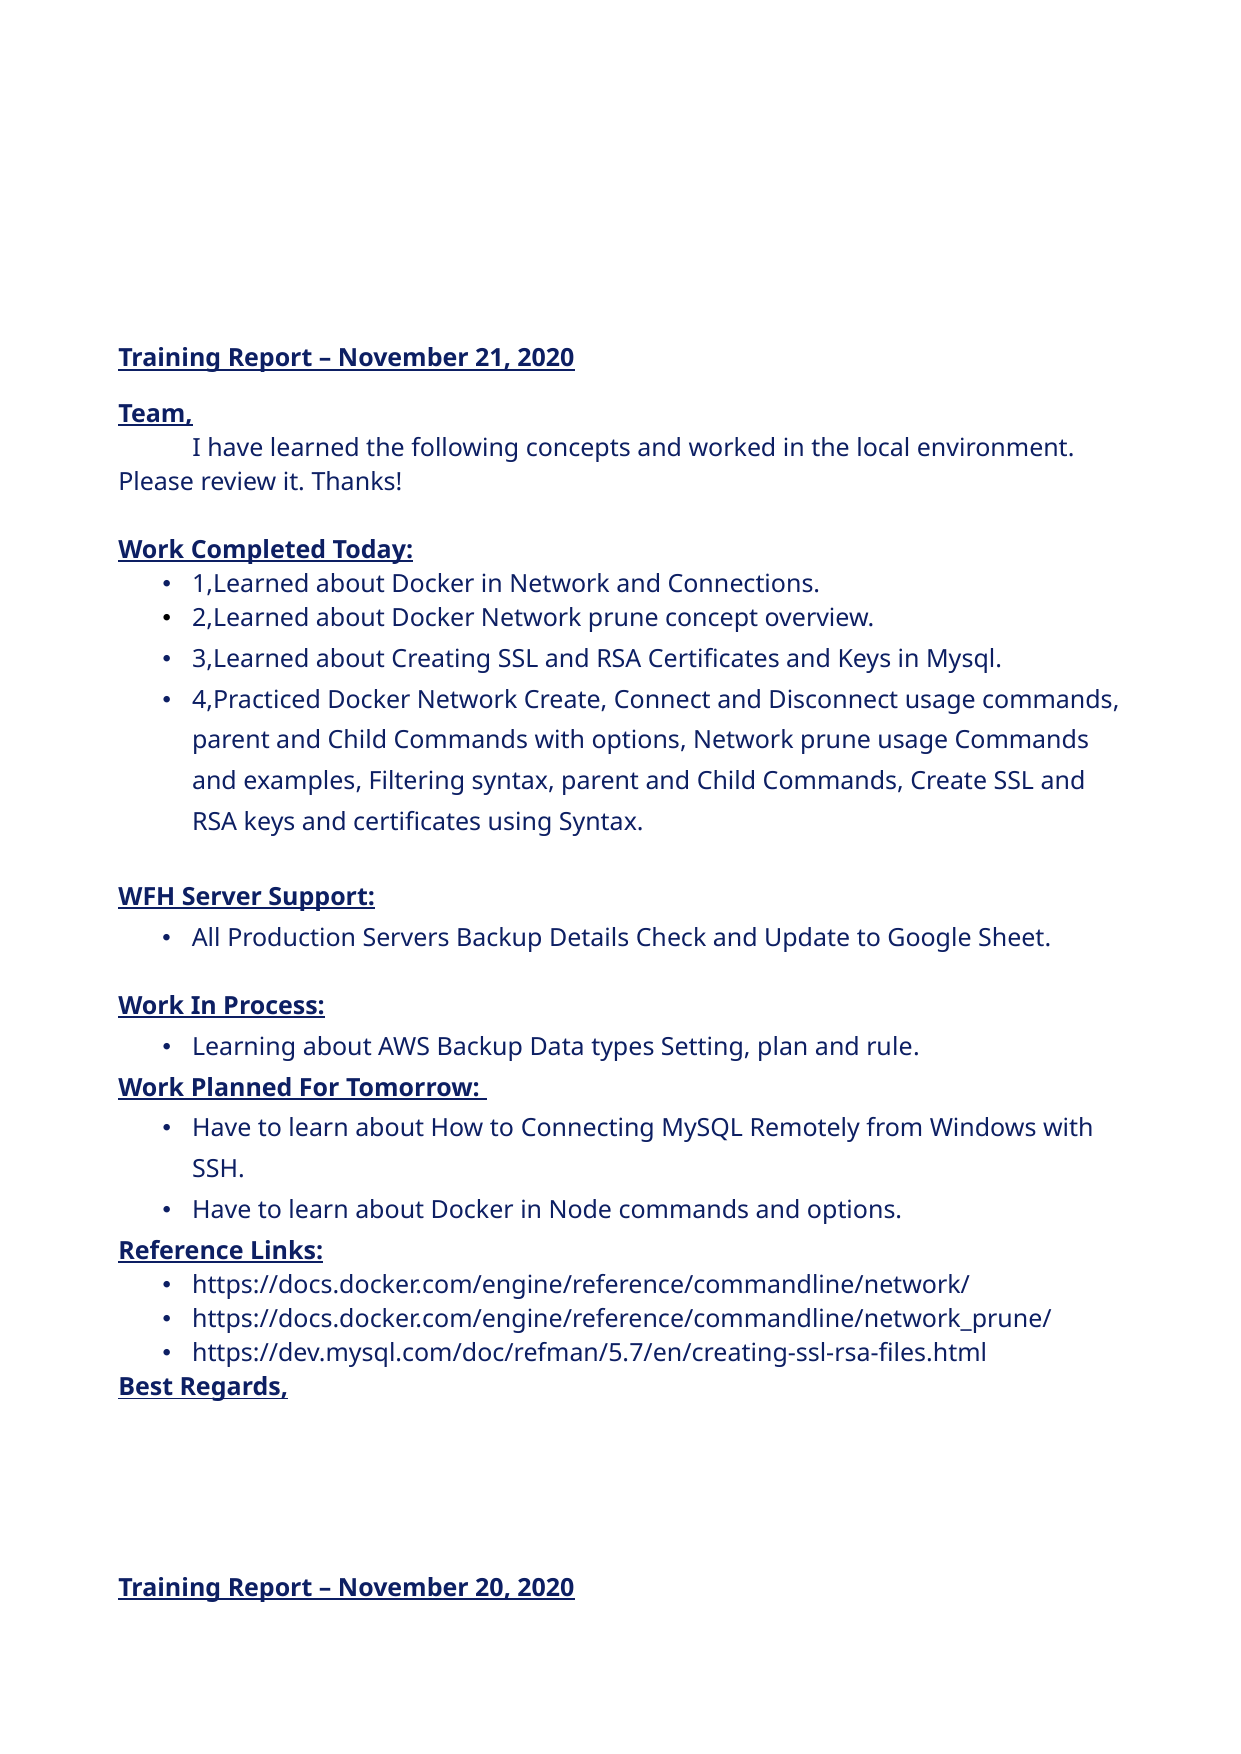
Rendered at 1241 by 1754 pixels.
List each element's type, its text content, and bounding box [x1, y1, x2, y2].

text Team, [118, 395, 1122, 429]
text Training Report – November 21, 2020 [118, 340, 1122, 374]
list https://docs.docker.com/engine/reference/commandline/network_prune/ [162, 1301, 1122, 1335]
list https://dev.mysql.com/doc/refman/5.7/en/creating-ssl-rsa-files.html [162, 1335, 1122, 1369]
list 4,Practiced Docker Network Create, Connect and Disconnect usage commands, parent and Child Commands with options, Network prune usage Commands and examples, Filtering syntax, parent and Child Commands, Create SSL and RSA keys and certificates using Syntax. [162, 681, 1122, 838]
subtitle All Production Servers Backup Details Check and Update to Google Sheet. [162, 919, 1122, 953]
list 1,Learned about Docker in Network and Connections. [162, 566, 1122, 599]
list 3,Learned about Creating SSL and RSA Certificates and Keys in Mysql. [162, 640, 1122, 674]
text Work In Process: [118, 988, 1122, 1022]
text Training Report – November 20, 2020 [118, 1569, 1122, 1603]
text Work Planned For Tomorrow: [118, 1069, 1122, 1103]
list https://docs.docker.com/engine/reference/commandline/network/ [162, 1267, 1122, 1301]
list 2,Learned about Docker Network prune concept overview. [162, 599, 1122, 634]
text Best Regards, [118, 1369, 1122, 1403]
list Have to learn about How to Connecting MySQL Remotely from Windows with SSH. [162, 1110, 1122, 1185]
list Learning about AWS Backup Data types Setting, plan and rule. [162, 1028, 1122, 1062]
text WFH Server Support: [118, 879, 1122, 913]
text Work Completed Today: [118, 531, 1122, 566]
text Reference Links: [118, 1233, 1122, 1267]
list Have to learn about Docker in Node commands and options. [162, 1192, 1122, 1226]
text I have learned the following concepts and worked in the local environment. Please review it. Thanks! [118, 429, 1122, 497]
